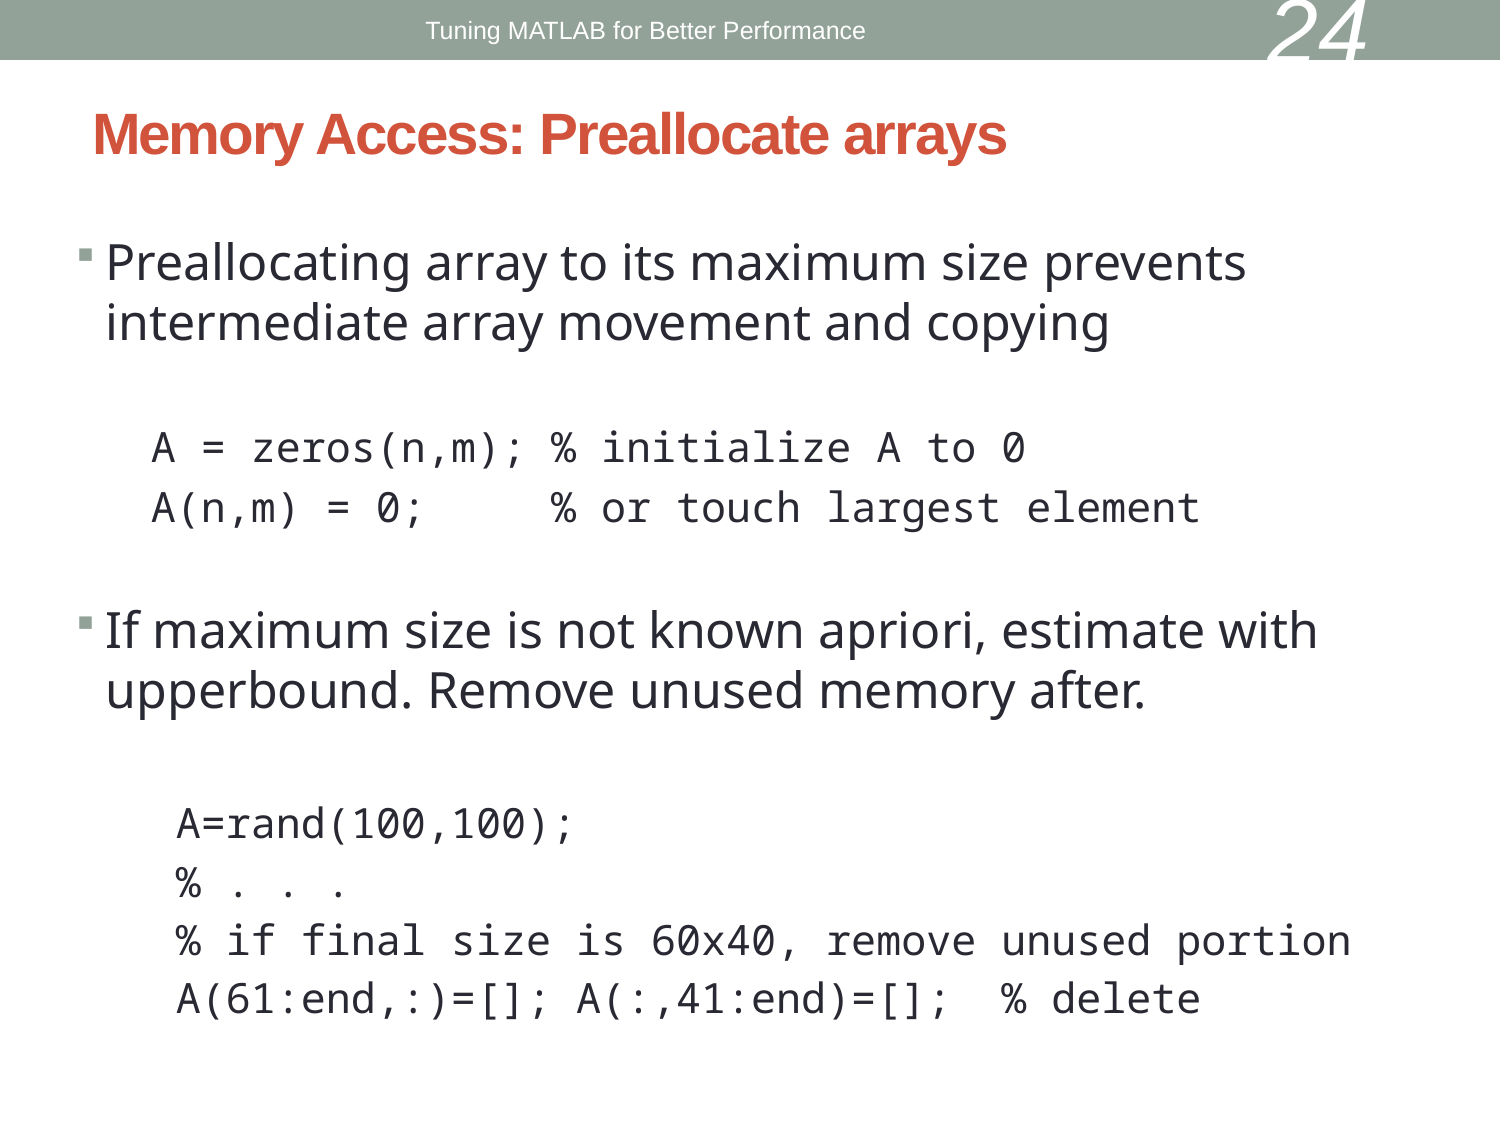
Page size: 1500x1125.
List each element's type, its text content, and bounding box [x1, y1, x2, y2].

list Preallocating array to its maximum size prevents intermediate array movement and copying A = zeros(n,m); % initialize A to 0 A(n,m) = 0; % or touch largest element If maximum size is not known apriori, estimate with upperbound. Remove unused memory after. A=rand(100,100); % . . . % if final size is 60x40, remove unused portion A(61:end,:)=[]; A(:,41:end)=[]; % delete [60, 222, 1453, 950]
slide_number [1252, 0, 1428, 54]
footer Tuning MATLAB for Better Performance [410, 3, 1086, 57]
title Memory Access: Preallocate arrays [77, 70, 1357, 192]
